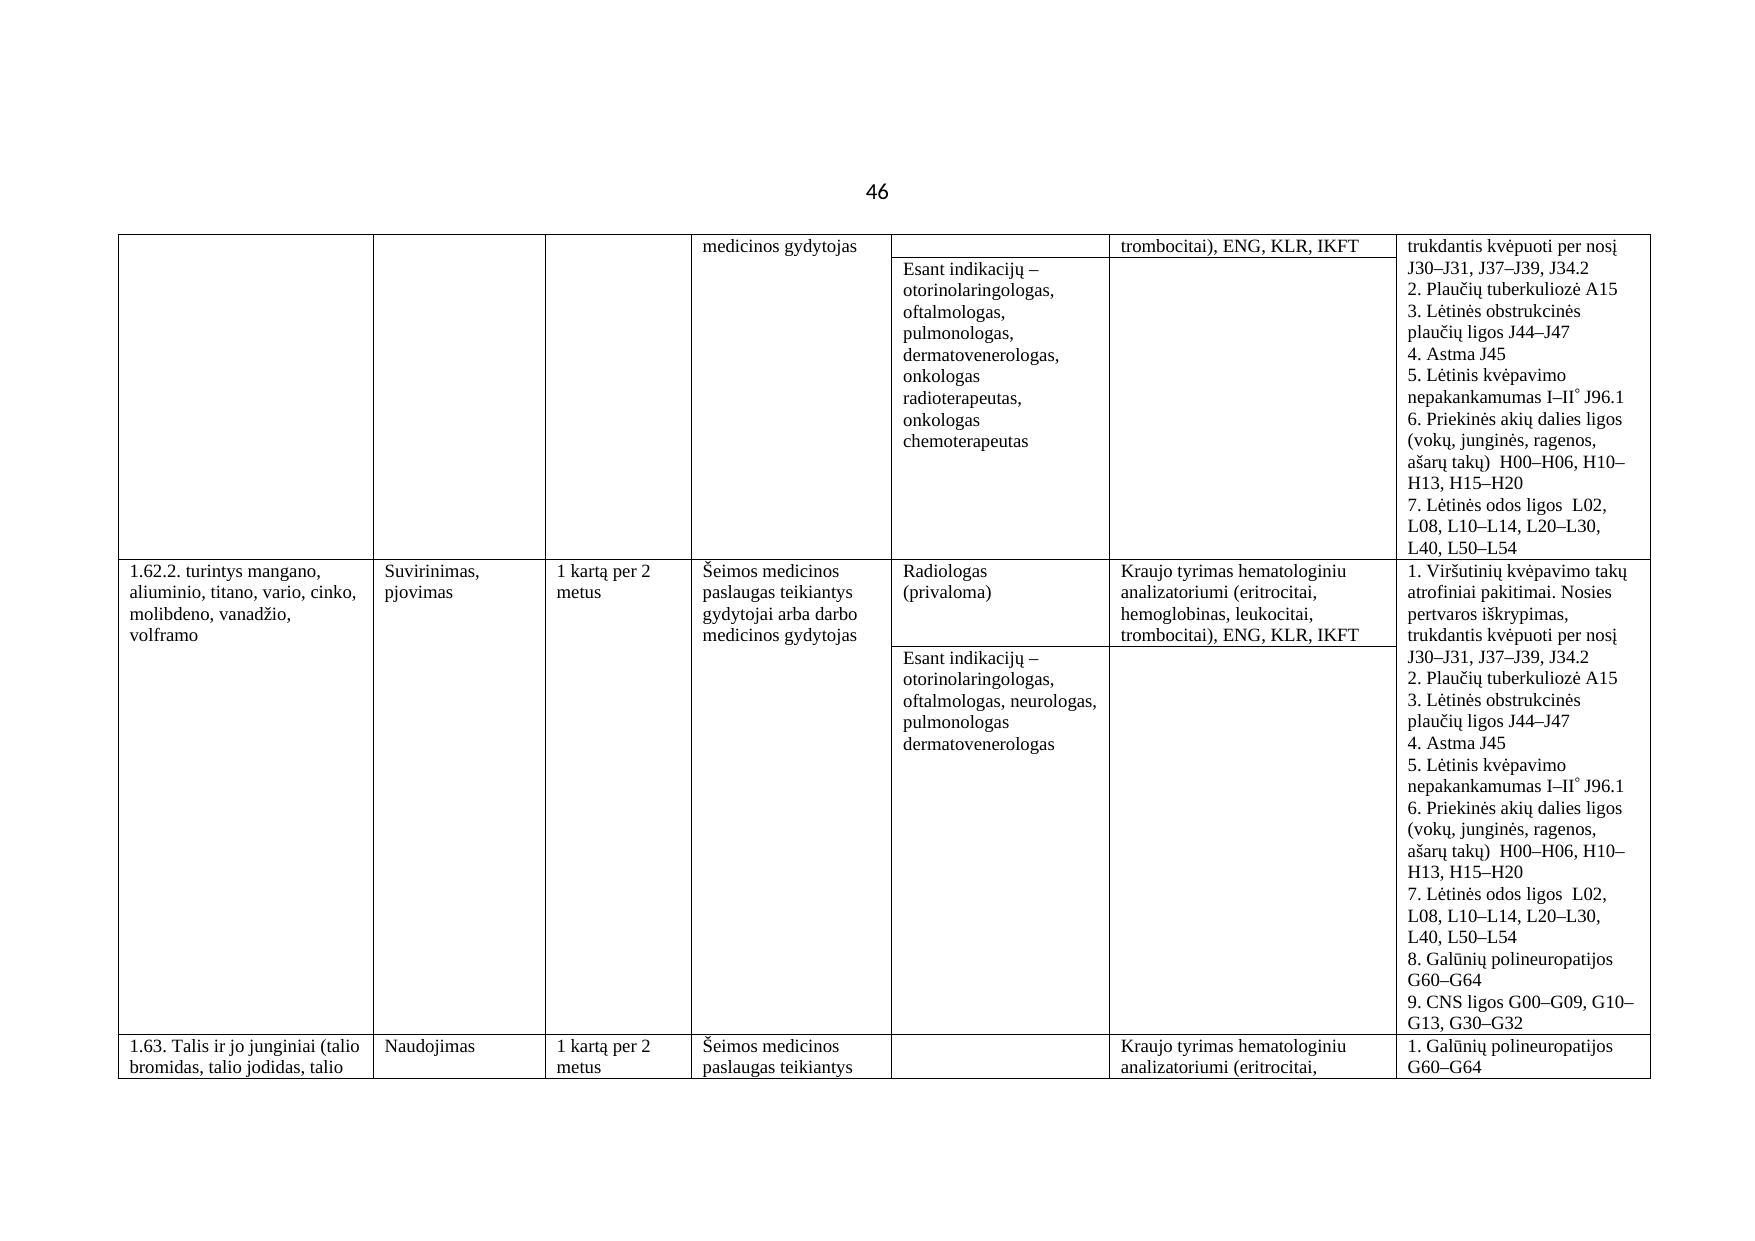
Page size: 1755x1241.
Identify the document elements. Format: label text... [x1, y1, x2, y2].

table_cell 1. Galūnių polineuropatijos G60–G64 [1397, 1035, 1650, 1078]
table_cell 1.63. Talis ir jo junginiai (talio bromidas, talio jodidas, talio [119, 1035, 373, 1078]
table_cell Kraujo tyrimas hematologiniu analizatoriumi (eritrocitai, [1110, 1035, 1396, 1078]
table_cell Esant indikacijų –otorinolaringologas, oftalmologas, neurologas, pulmonologas dermatovenerologas [892, 647, 1109, 1034]
table_cell 1. Viršutinių kvėpavimo takų atrofiniai pakitimai. Nosies pertvaros iškrypimas, trukdantis kvėpuoti per nosį J30–J31, J37–J39, J34.2 2. Plaučių tuberkuliozė A15 3. Lėtinės obstrukcinės plaučių ligos J44–J47 4. Astma J45 5. Lėtinis kvėpavimo nepakankamumas I–II J96.1 6. Priekinės akių dalies ligos (vokų, junginės, ragenos, ašarų takų) H00–H06, H10–H13, H15–H20 7. Lėtinės odos ligos L02, L08, L10–L14, L20–L30, L40, L50–L54 8. Galūnių polineuropatijos G60–G64 9. CNS ligos G00–G09, G10–G13, G30–G32 [1397, 560, 1650, 1034]
table_cell medicinos gydytojas [692, 235, 891, 558]
table_cell Šeimos medicinos paslaugas teikiantys [692, 1035, 891, 1078]
table_cell trukdantis kvėpuoti per nosį J30–J31, J37–J39, J34.2 2. Plaučių tuberkuliozė A15 3. Lėtinės obstrukcinės plaučių ligos J44–J47 4. Astma J45 5. Lėtinis kvėpavimo nepakankamumas I–II J96.1 6. Priekinės akių dalies ligos (vokų, junginės, ragenos, ašarų takų) H00–H06, H10–H13, H15–H20 7. Lėtinės odos ligos L02, L08, L10–L14, L20–L30, L40, L50–L54 [1397, 235, 1650, 558]
table_cell 1 kartą per 2 metus [546, 560, 691, 1034]
table_cell 1.62.2. turintys mangano, aliuminio, titano, vario, cinko, molibdeno, vanadžio, volframo [119, 560, 373, 1034]
table_cell Šeimos medicinos paslaugas teikiantys gydytojai arba darbo medicinos gydytojas [692, 560, 891, 1034]
table_cell [892, 1035, 1109, 1078]
table_cell [119, 235, 373, 558]
table_cell Naudojimas [374, 1035, 545, 1078]
table_cell [1110, 647, 1396, 1034]
table_cell Suvirinimas, pjovimas [374, 560, 545, 1034]
table_cell Kraujo tyrimas hematologiniu analizatoriumi (eritrocitai, hemoglobinas, leukocitai, trombocitai), ENG, KLR, IKFT [1110, 560, 1396, 646]
table_cell [374, 235, 545, 558]
table_cell trombocitai), ENG, KLR, IKFT [1110, 235, 1396, 257]
table_cell [546, 235, 691, 558]
table_cell [892, 235, 1109, 257]
table_cell 1 kartą per 2 metus [546, 1035, 691, 1078]
table_cell [1110, 258, 1396, 558]
table_cell Radiologas (privaloma) [892, 560, 1109, 646]
table_cell Esant indikacijų – otorinolaringologas, oftalmologas, pulmonologas, dermatovenerologas, onkologas radioterapeutas, onkologas chemoterapeutas [892, 258, 1109, 558]
